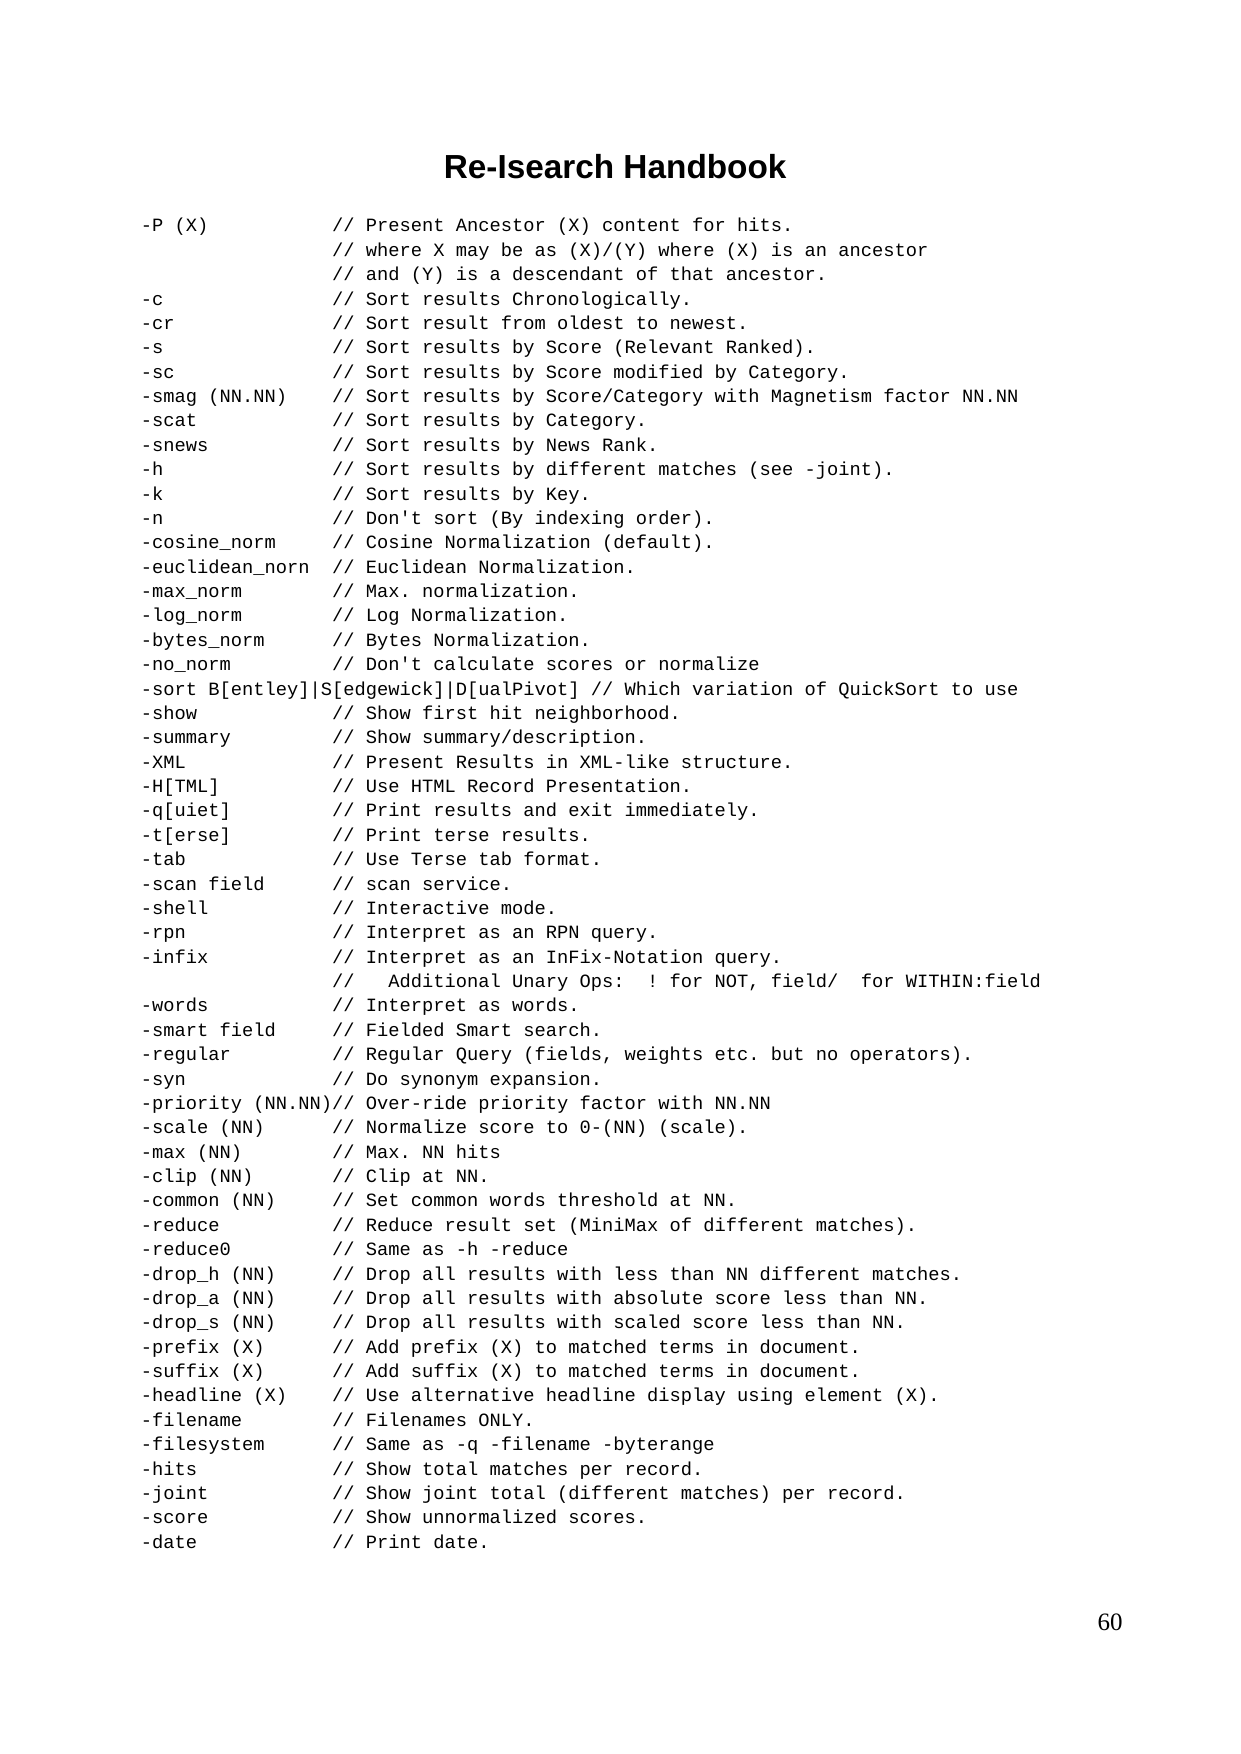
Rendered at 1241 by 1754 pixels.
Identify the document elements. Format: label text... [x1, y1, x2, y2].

text -regular // Regular Query (fields, weights etc. but no operators). [118, 1045, 1122, 1066]
text -t[erse] // Print terse results. [118, 826, 1122, 847]
text -score // Show unnormalized scores. [118, 1508, 1122, 1529]
text -max_norm // Max. normalization. [118, 582, 1122, 603]
text -filesystem // Same as -q -filename -byterange [118, 1435, 1122, 1456]
text -max (NN) // Max. NN hits [118, 1142, 1122, 1164]
text -bytes_norm // Bytes Normalization. [118, 631, 1122, 652]
text -infix // Interpret as an InFix-Notation query. [118, 947, 1122, 969]
text -P (X) // Present Ancestor (X) content for hits. [118, 216, 1122, 237]
text -date // Print date. [118, 1532, 1122, 1554]
text -scat // Sort results by Category. [118, 411, 1122, 432]
text -scale (NN) // Normalize score to 0-(NN) (scale). [118, 1118, 1122, 1139]
text // where X may be as (X)/(Y) where (X) is an ancestor [118, 241, 1122, 262]
text -euclidean_norn // Euclidean Normalization. [118, 557, 1122, 579]
text -priority (NN.NN)// Over-ride priority factor with NN.NN [118, 1094, 1122, 1115]
text -q[uiet] // Print results and exit immediately. [118, 801, 1122, 822]
text -prefix (X) // Add prefix (X) to matched terms in document. [118, 1337, 1122, 1359]
text -smag (NN.NN) // Sort results by Score/Category with Magnetism factor NN.NN [118, 387, 1122, 408]
text -rpn // Interpret as an RPN query. [118, 923, 1122, 944]
text -snews // Sort results by News Rank. [118, 436, 1122, 457]
text // and (Y) is a descendant of that ancestor. [118, 265, 1122, 286]
text -cosine_norm // Cosine Normalization (default). [118, 533, 1122, 554]
text -clip (NN) // Clip at NN. [118, 1167, 1122, 1188]
text -reduce // Reduce result set (MiniMax of different matches). [118, 1216, 1122, 1237]
text -drop_a (NN) // Drop all results with absolute score less than NN. [118, 1289, 1122, 1310]
text -syn // Do synonym expansion. [118, 1069, 1122, 1091]
text -no_norm // Don't calculate scores or normalize [118, 655, 1122, 676]
text -reduce0 // Same as -h -reduce [118, 1240, 1122, 1261]
text -shell // Interactive mode. [118, 899, 1122, 920]
text -words // Interpret as words. [118, 996, 1122, 1017]
text -drop_s (NN) // Drop all results with scaled score less than NN. [118, 1313, 1122, 1334]
text -filename // Filenames ONLY. [118, 1411, 1122, 1432]
text -log_norm // Log Normalization. [118, 606, 1122, 627]
text -headline (X) // Use alternative headline display using element (X). [118, 1386, 1122, 1407]
text -hits // Show total matches per record. [118, 1459, 1122, 1481]
text -H[TML] // Use HTML Record Presentation. [118, 777, 1122, 798]
text -k // Sort results by Key. [118, 484, 1122, 506]
text -tab // Use Terse tab format. [118, 850, 1122, 871]
text -sc // Sort results by Score modified by Category. [118, 362, 1122, 384]
text -s // Sort results by Score (Relevant Ranked). [118, 338, 1122, 359]
text -h // Sort results by different matches (see -joint). [118, 460, 1122, 481]
text -show // Show first hit neighborhood. [118, 704, 1122, 725]
text -n // Don't sort (By indexing order). [118, 509, 1122, 530]
text -cr // Sort result from oldest to newest. [118, 314, 1122, 335]
text -XML // Present Results in XML-like structure. [118, 752, 1122, 774]
text -suffix (X) // Add suffix (X) to matched terms in document. [118, 1362, 1122, 1383]
text -common (NN) // Set common words threshold at NN. [118, 1191, 1122, 1212]
text -scan field // scan service. [118, 874, 1122, 896]
text -smart field // Fielded Smart search. [118, 1021, 1122, 1042]
text -sort B[entley]|S[edgewick]|D[ualPivot] // Which variation of QuickSort to use [118, 679, 1122, 701]
text // Additional Unary Ops: ! for NOT, field/ for WITHIN:field [118, 972, 1122, 993]
text -joint // Show joint total (different matches) per record. [118, 1484, 1122, 1505]
text -c // Sort results Chronologically. [118, 289, 1122, 311]
text -drop_h (NN) // Drop all results with less than NN different matches. [118, 1264, 1122, 1286]
text -summary // Show summary/description. [118, 728, 1122, 749]
